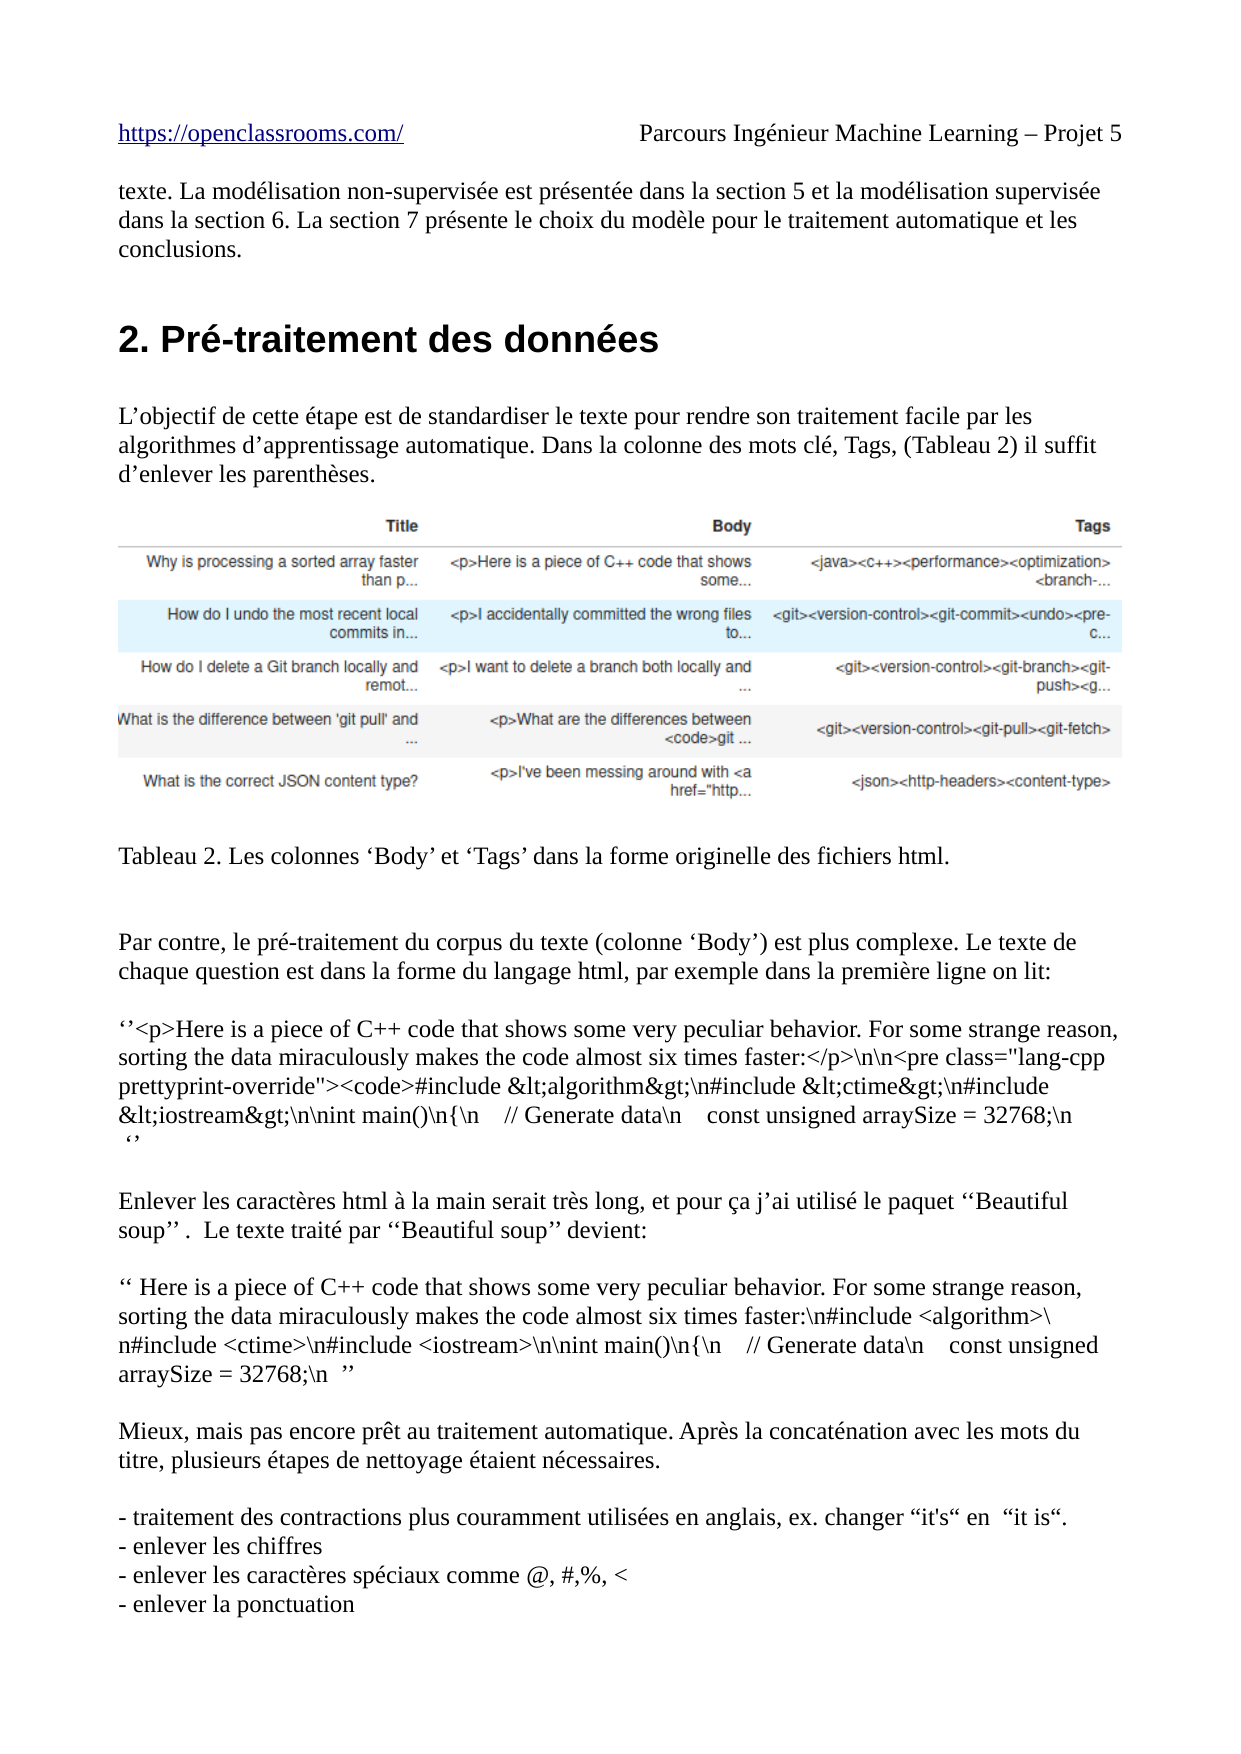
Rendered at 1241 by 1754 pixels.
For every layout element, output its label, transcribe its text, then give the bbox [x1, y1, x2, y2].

text texte. La modélisation non-supervisée est présentée dans la section 5 et la modélisation supervisée dans la section 6. La section 7 présente le choix du modèle pour le traitement automatique et les conclusions. [118, 176, 1122, 263]
text - enlever les caractères spéciaux comme @, #,%, < [118, 1560, 1122, 1589]
text Par contre, le pré-traitement du corpus du texte (colonne ‘Body’) est plus complexe. Le texte de chaque question est dans la forme du langage html, par exemple dans la première ligne on lit: [118, 927, 1122, 985]
subtitle 2. Pré-traitement des données [118, 316, 1122, 360]
text Tableau 2. Les colonnes ‘Body’ et ‘Tags’ dans la forme originelle des fichiers html. [118, 841, 1122, 870]
text - traitement des contractions plus couramment utilisées en anglais, ex. changer “it's“ en “it is“. [118, 1502, 1122, 1531]
text L’objectif de cette étape est de standardiser le texte pour rendre son traitement facile par les algorithmes d’apprentissage automatique. Dans la colonne des mots clé, Tags, (Tableau 2) il suffit d’enlever les parenthèses. [118, 401, 1122, 487]
text ‘‘ Here is a piece of C++ code that shows some very peculiar behavior. For some strange reason, sorting the data miraculously makes the code almost six times faster:\n#include <algorithm>\n#include <ctime>\n#include <iostream>\n\nint main()\n{\n // Generate data\n const unsigned arraySize = 32768;\n ’’ [118, 1272, 1122, 1387]
text Mieux, mais pas encore prêt au traitement automatique. Après la concaténation avec les mots du titre, plusieurs étapes de nettoyage étaient nécessaires. [118, 1416, 1122, 1474]
text - enlever les chiffres [118, 1531, 1122, 1560]
text - enlever la ponctuation [118, 1589, 1122, 1617]
text ‘’ [118, 1129, 1122, 1157]
text Enlever les caractères html à la main serait très long, et pour ça j’ai utilisé le paquet ‘‘Beautiful soup’’ . Le texte traité par ‘‘Beautiful soup’’ devient: [118, 1186, 1122, 1244]
text ‘’<p>Here is a piece of C++ code that shows some very peculiar behavior. For some strange reason, sorting the data miraculously makes the code almost six times faster:</p>\n\n<pre class="lang-cpp prettyprint-override"><code>#include &lt;algorithm&gt;\n#include &lt;ctime&gt;\n#include &lt;iostream&gt;\n\nint main()\n{\n // Generate data\n const unsigned arraySize = 32768;\n [118, 1014, 1122, 1129]
picture [118, 516, 1123, 813]
